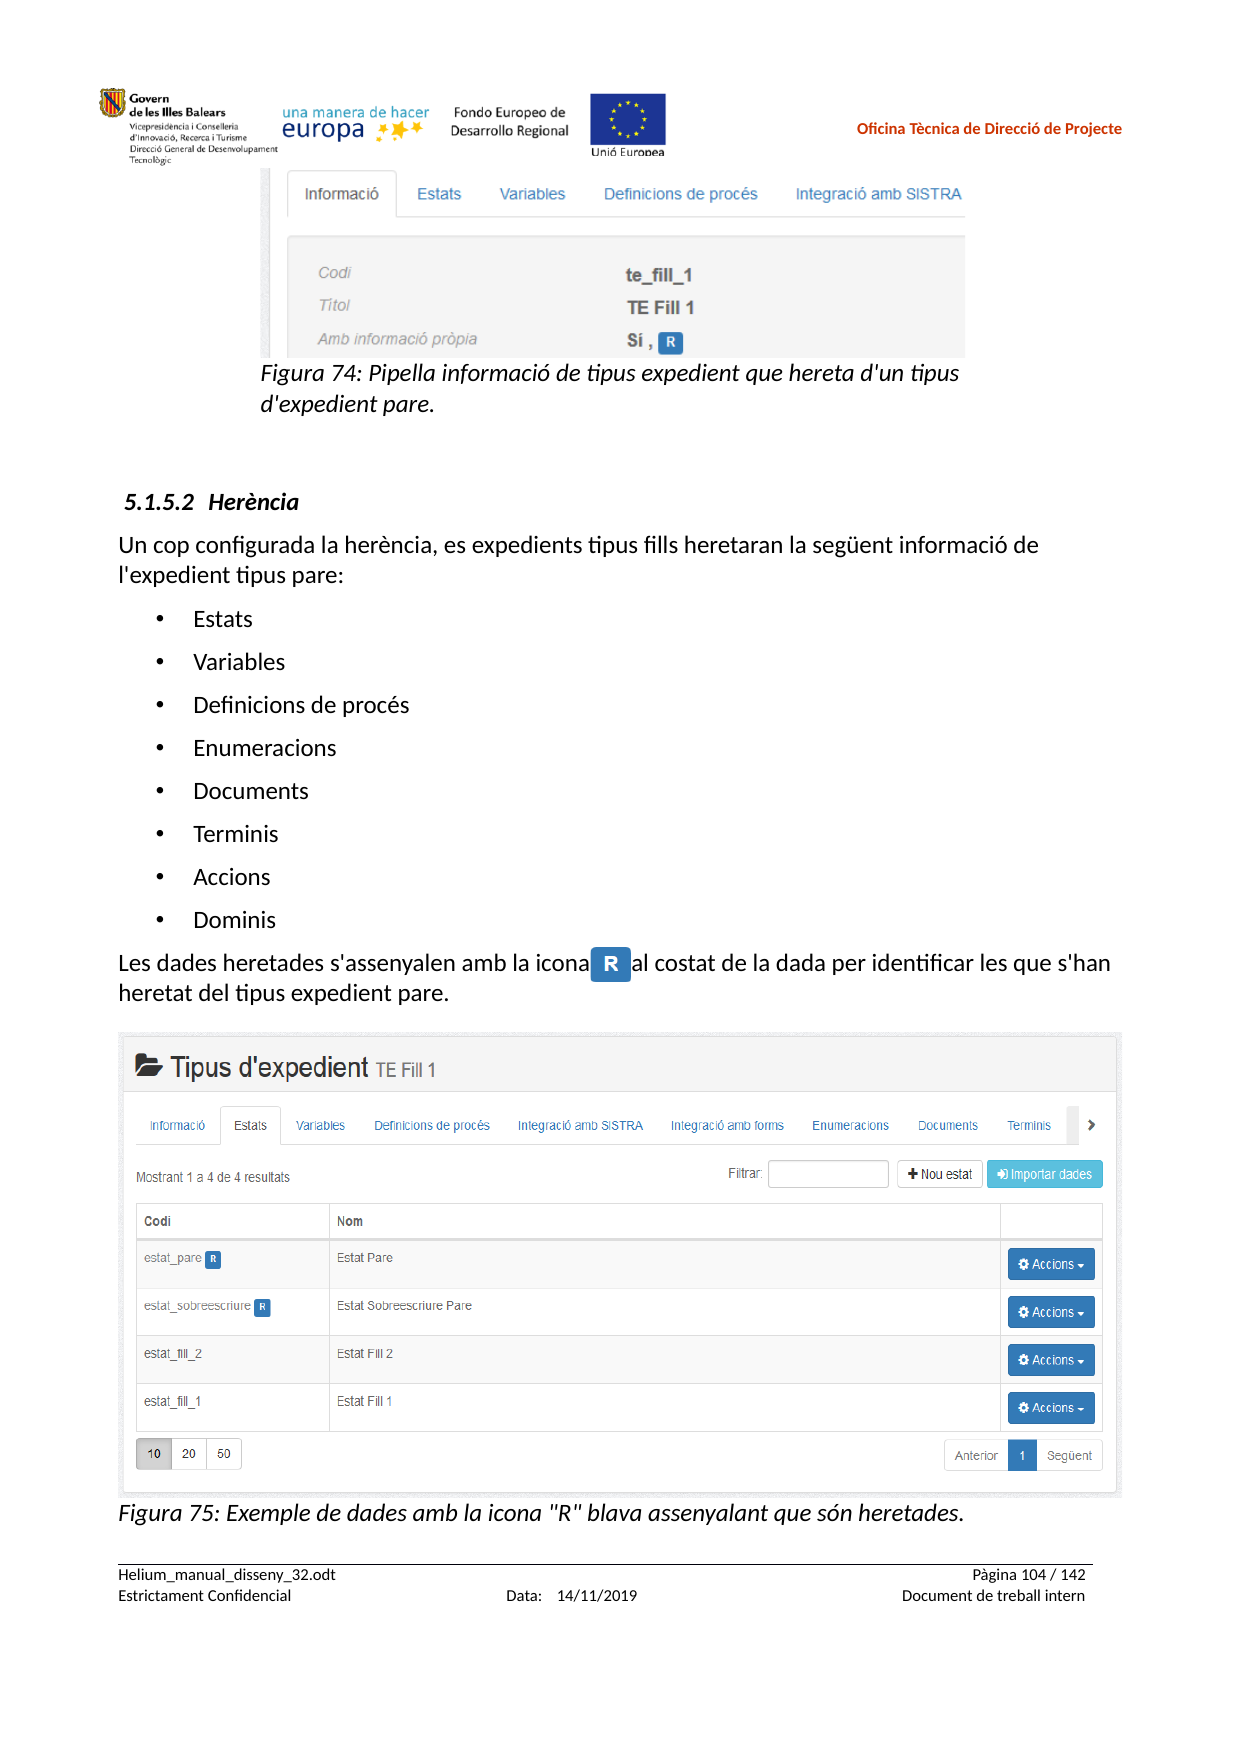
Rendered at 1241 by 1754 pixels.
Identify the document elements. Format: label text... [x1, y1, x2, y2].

list Variables [156, 646, 1122, 676]
list Accions [156, 861, 1122, 891]
picture [260, 168, 966, 358]
list Estats [156, 603, 1122, 633]
list Terminis [156, 818, 1122, 848]
text Les dades heretades s'assenyalen amb la icona al costat de la dada per identificar les que s'han heretat del tipus expedient pare. [118, 947, 1122, 1008]
list Definicions de procés [156, 689, 1122, 719]
text Figura 74: Pipella informació de tipus expedient que hereta d'un tipus d'expedient pare. [260, 355, 980, 418]
text Un cop configurada la herència, es expedients tipus fills heretaran la següent informació de l'expedient tipus pare: [118, 529, 1122, 590]
picture [590, 947, 631, 982]
picture [99, 87, 668, 166]
text Figura 75: Exemple de dades amb la icona "R" blava assenyalant que són heretades. [118, 1498, 1122, 1528]
list Enumeracions [156, 732, 1122, 762]
list Documents [156, 775, 1122, 805]
subtitle Herència [118, 486, 1122, 517]
list Dominis [156, 904, 1122, 934]
